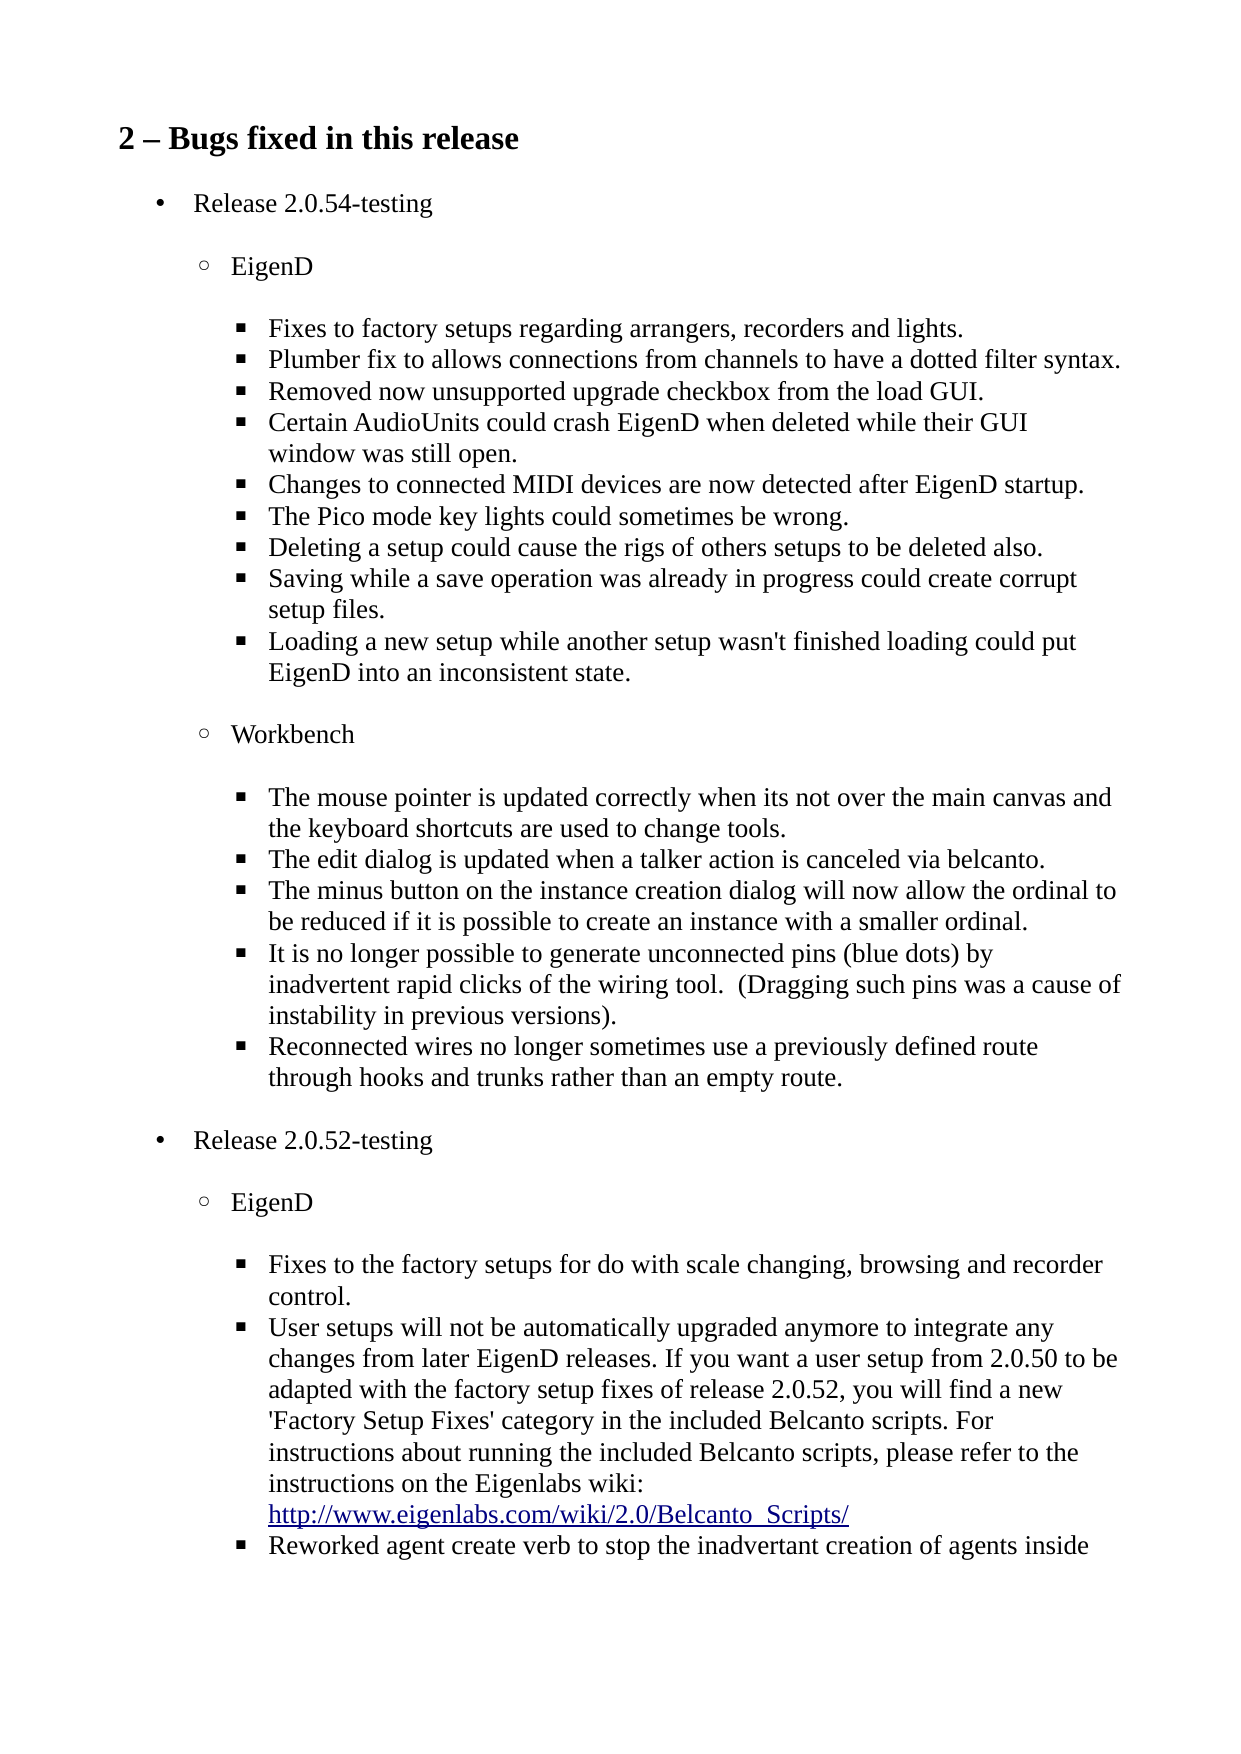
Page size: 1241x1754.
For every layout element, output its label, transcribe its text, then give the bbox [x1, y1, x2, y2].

list The edit dialog is updated when a talker action is canceled via belcanto. [231, 843, 1122, 874]
list The minus button on the instance creation dialog will now allow the ordinal to be reduced if it is possible to create an instance with a smaller ordinal. [231, 874, 1122, 937]
list Fixes to the factory setups for do with scale changing, browsing and recorder control. [231, 1248, 1122, 1311]
list EigenD [193, 250, 1122, 281]
list Workbench [193, 718, 1122, 749]
list The Pico mode key lights could sometimes be wrong. [231, 500, 1122, 531]
list Removed now unsupported upgrade checkbox from the load GUI. [231, 375, 1122, 406]
list EigenD [193, 1186, 1122, 1217]
list Plumber fix to allows connections from channels to have a dotted filter syntax. [231, 344, 1122, 375]
list Reworked agent create verb to stop the inadvertant creation of agents inside [231, 1529, 1122, 1560]
list The mouse pointer is updated correctly when its not over the main canvas and the keyboard shortcuts are used to change tools. [231, 781, 1122, 843]
list Reconnected wires no longer sometimes use a previously defined route through hooks and trunks rather than an empty route. [231, 1030, 1122, 1093]
list User setups will not be automatically upgraded anymore to integrate any changes from later EigenD releases. If you want a user setup from 2.0.50 to be adapted with the factory setup fixes of release 2.0.52, you will find a new 'Factory Setup Fixes' category in the included Belcanto scripts. For instructions about running the included Belcanto scripts, please refer to the instructions on the Eigenlabs wiki: http://www.eigenlabs.com/wiki/2.0/Belcanto_Scripts/ [231, 1311, 1122, 1529]
list Release 2.0.52-testing [156, 1124, 1122, 1155]
list Changes to connected MIDI devices are now detected after EigenD startup. [231, 468, 1122, 500]
text 2 – Bugs fixed in this release [118, 118, 1122, 156]
list Saving while a save operation was already in progress could create corrupt setup files. [231, 562, 1122, 625]
list Fixes to factory setups regarding arrangers, recorders and lights. [231, 312, 1122, 344]
list Certain AudioUnits could crash EigenD when deleted while their GUI window was still open. [231, 406, 1122, 468]
list It is no longer possible to generate unconnected pins (blue dots) by inadvertent rapid clicks of the wiring tool. (Dragging such pins was a cause of instability in previous versions). [231, 937, 1122, 1030]
list Release 2.0.54-testing [156, 188, 1122, 219]
list Deleting a setup could cause the rigs of others setups to be deleted also. [231, 531, 1122, 562]
list Loading a new setup while another setup wasn't finished loading could put EigenD into an inconsistent state. [231, 625, 1122, 687]
